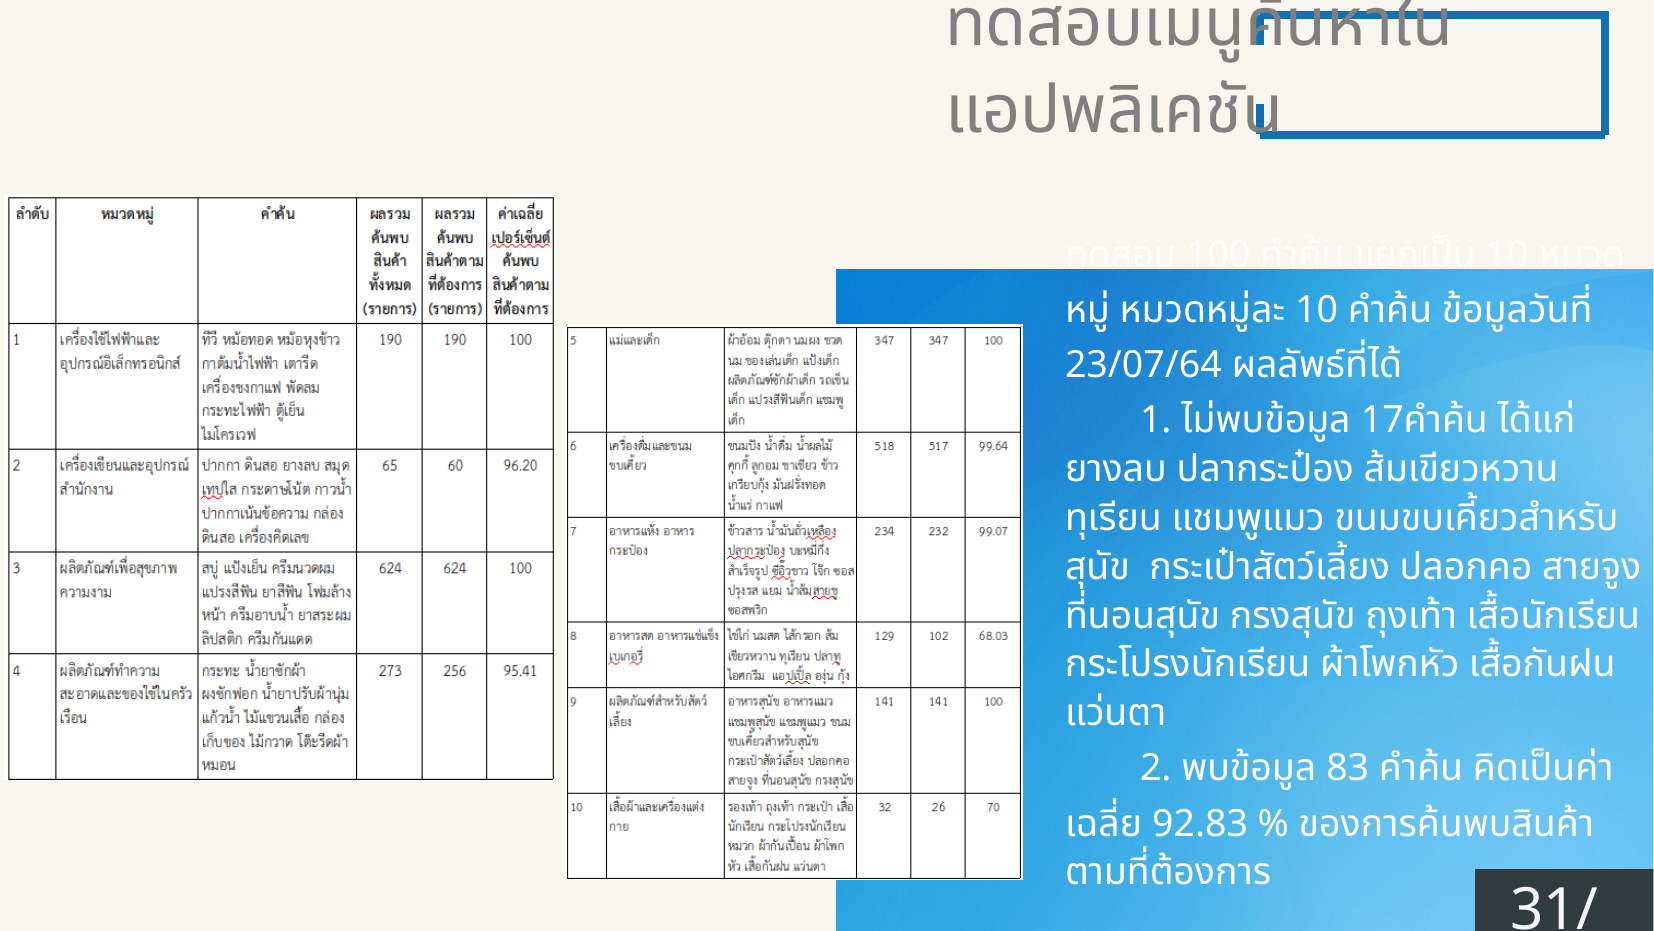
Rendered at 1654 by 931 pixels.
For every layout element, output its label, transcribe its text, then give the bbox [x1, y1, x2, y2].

title ทดสอบเมนูค้นหาในแอปพลิเคชัน [945, 0, 1654, 153]
text_box 31/33 [1495, 860, 1636, 931]
picture [0, 0, 1654, 931]
title ทดสอบ 100 คำค้น แยกเป็น 10 หมวดหมู่ หมวดหมู่ละ 10 คำค้น ข้อมูลวันที่ 23/07/64 ผลลัพธ์ที่ได้ 1. ไม่พบข้อมูล 17คำค้น ได้แก่ ยางลบ ปลากระป๋อง ส้มเขียวหวาน ทุเรียน แชมพูแมว ขนมขบเคี้ยวสำหรับสุนัข กระเป๋าสัตว์เลี้ยง ปลอกคอ สายจูง ที่นอนสุนัข กรงสุนัข ถุงเท้า เสื้อนักเรียน กระโปรงนักเรียน ผ้าโพกหัว เสื้อกันฝน แว่นตา 2. พบข้อมูล 83 คำค้น คิดเป็นค่าเฉลี่ย 92.83 % ของการค้นพบสินค้าตามที่ต้องการ [1065, 332, 1654, 796]
